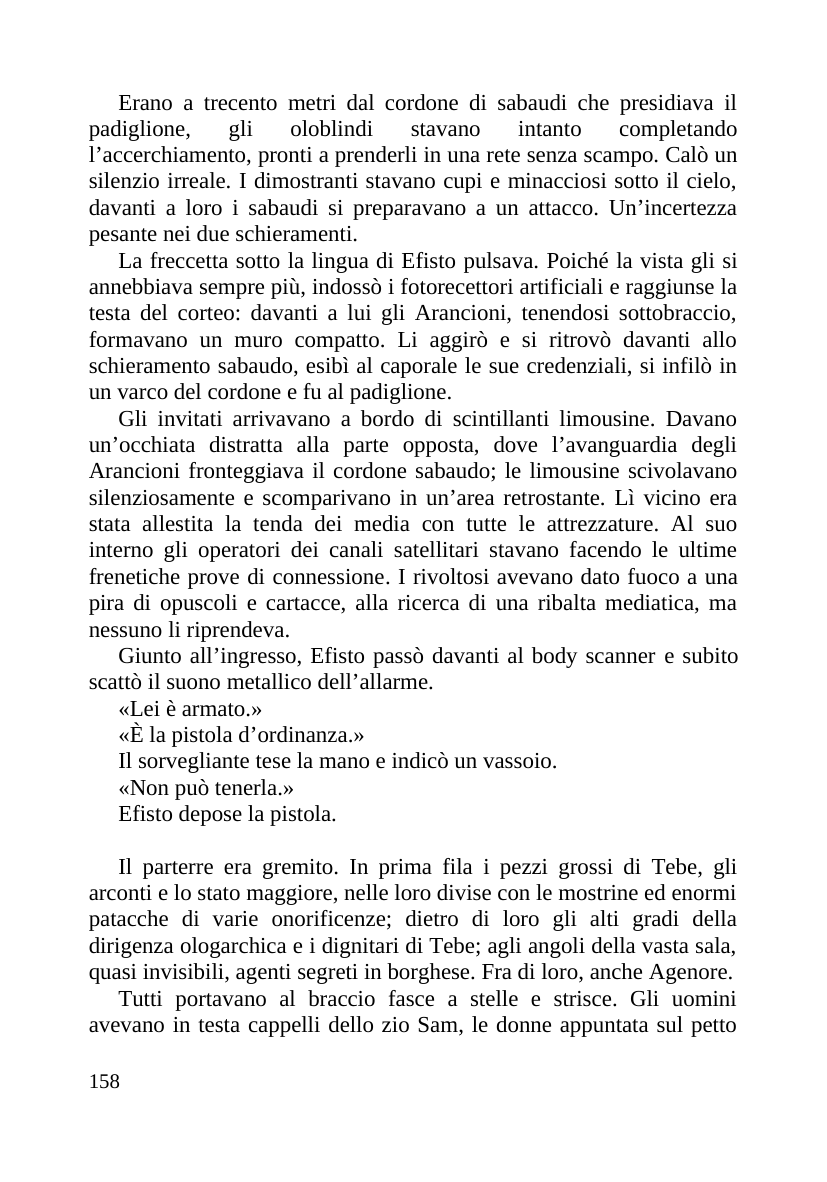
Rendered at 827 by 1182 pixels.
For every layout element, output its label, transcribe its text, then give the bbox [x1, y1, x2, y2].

text Il parterre era gremito. In prima fila i pezzi grossi di Tebe, gli arconti e lo stato maggiore, nelle loro divise con le mostrine ed enormi patacche di varie onorificenze; dietro di loro gli alti gradi della dirigenza ologarchica e i dignitari di Tebe; agli angoli della vasta sala, quasi invisibili, agenti segreti in borghese. Fra di loro, anche Agenore. [88, 853, 738, 984]
text Erano a trecento metri dal cordone di sabaudi che presidiava il padiglione, gli oloblindi stavano intanto completando l’accerchiamento, pronti a prenderli in una rete senza scampo. Calò un silenzio irreale. I dimostranti stavano cupi e minacciosi sotto il cielo, davanti a loro i sabaudi si preparavano a un attacco. Un’incertezza pesante nei due schieramenti. [88, 88, 738, 247]
text «È la pistola d’ordinanza.» [88, 721, 738, 747]
text «Non può tenerla.» [88, 774, 738, 800]
text «Lei è armato.» [88, 695, 738, 721]
text Giunto all’ingresso, Efisto passò davanti al body scanner e subito scattò il suono metallico dell’allarme. [88, 642, 738, 695]
text Il sorvegliante tese la mano e indicò un vassoio. [88, 747, 738, 774]
text Gli invitati arrivavano a bordo di scintillanti limousine. Davano un’occhiata distratta alla parte opposta, dove l’avanguardia degli Arancioni fronteggiava il cordone sabaudo; le limousine scivolavano silenziosamente e scomparivano in un’area retrostante. Lì vicino era stata allestita la tenda dei media con tutte le attrezzature. Al suo interno gli operatori dei canali satellitari stavano facendo le ultime frenetiche prove di connessione. I rivoltosi avevano dato fuoco a una pira di opuscoli e cartacce, alla ricerca di una ribalta mediatica, ma nessuno li riprendeva. [88, 405, 738, 642]
text Efisto depose la pistola. [88, 800, 738, 826]
text Tutti portavano al braccio fasce a stelle e strisce. Gli uomini avevano in testa cappelli dello zio Sam, le donne appuntata sul petto [88, 984, 738, 1037]
text La freccetta sotto la lingua di Efisto pulsava. Poiché la vista gli si annebbiava sempre più, indossò i fotorecettori artificiali e raggiunse la testa del corteo: davanti a lui gli Arancioni, tenendosi sottobraccio, formavano un muro compatto. Li aggirò e si ritrovò davanti allo schieramento sabaudo, esibì al caporale le sue credenziali, si infilò in un varco del cordone e fu al padiglione. [88, 247, 738, 405]
